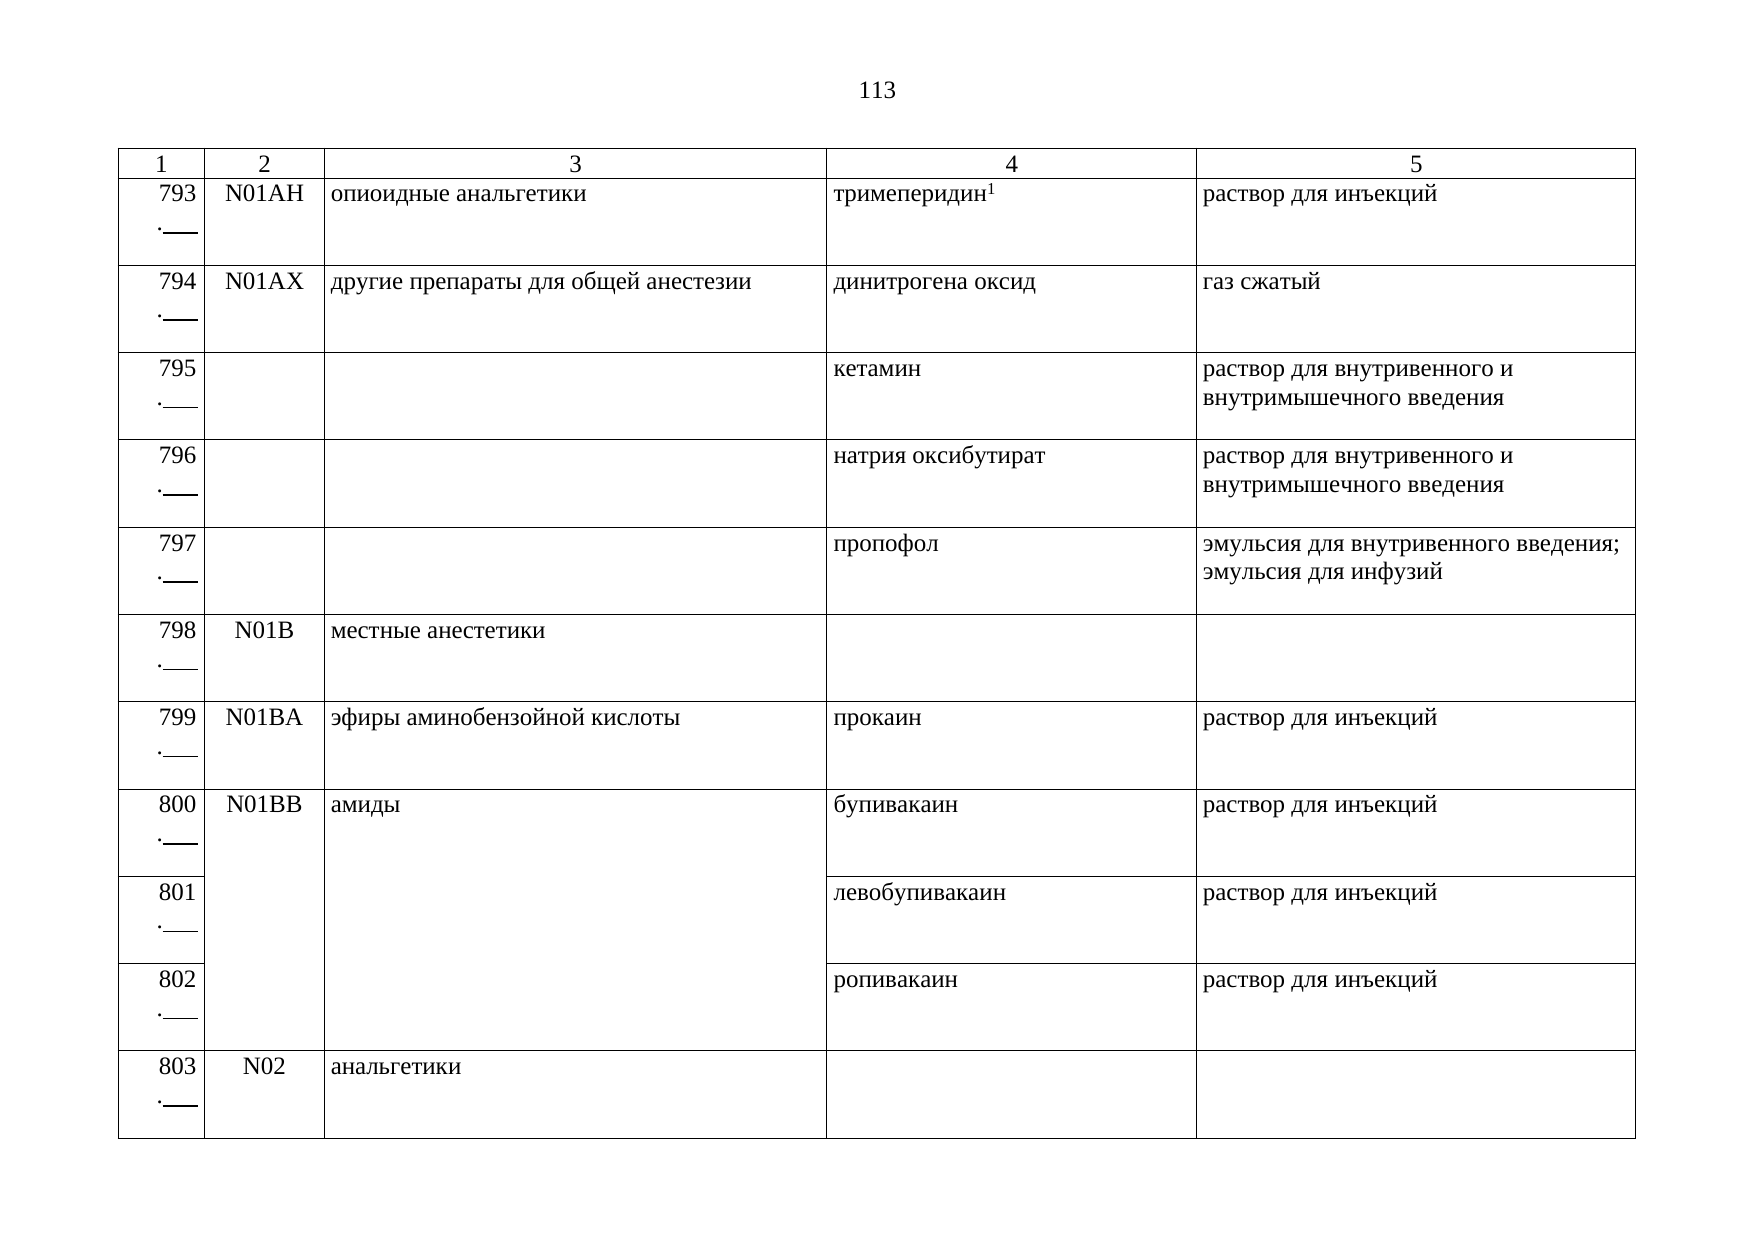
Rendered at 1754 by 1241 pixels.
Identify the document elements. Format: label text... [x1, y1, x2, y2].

table_cell пропофол [827, 528, 1196, 614]
table_cell N01AX [205, 266, 324, 352]
table_cell амиды [325, 790, 826, 876]
table_header 2 [205, 149, 324, 177]
table_cell прокаин [827, 702, 1196, 788]
table_cell [119, 964, 204, 1050]
table_cell [119, 528, 204, 614]
table_header 4 [827, 149, 1196, 177]
table_cell раствор для инъекций [1197, 179, 1635, 265]
table_cell тримеперидин1 [827, 179, 1196, 265]
table_cell [119, 179, 204, 265]
table_cell N01В [205, 615, 324, 701]
table_cell N01ВВ [205, 790, 324, 876]
table_cell [205, 963, 324, 1050]
table_cell [325, 440, 826, 527]
table_cell [827, 615, 1196, 701]
table_cell раствор для внутривенного и внутримышечного введения [1197, 353, 1635, 439]
table_cell газ сжатый [1197, 266, 1635, 352]
table_cell N01AH [205, 179, 324, 265]
table_cell эмульсия для внутривенного введения; эмульсия для инфузий [1197, 528, 1635, 614]
table_cell местные анестетики [325, 615, 826, 701]
table_cell эфиры аминобензойной кислоты [325, 702, 826, 788]
table_cell раствор для инъекций [1197, 702, 1635, 788]
table_cell [205, 876, 324, 963]
table_cell [205, 440, 324, 527]
table_cell N02 [205, 1051, 324, 1138]
table_cell опиоидные анальгетики [325, 179, 826, 265]
table_header 1 [119, 149, 204, 177]
table_cell [119, 615, 204, 701]
table_cell [119, 877, 204, 963]
table_cell [325, 353, 826, 439]
table_cell левобупивакаин [827, 877, 1196, 963]
table_header 5 [1197, 149, 1635, 177]
table_cell раствор для инъекций [1197, 877, 1635, 963]
table_cell бупивакаин [827, 790, 1196, 876]
table_cell раствор для инъекций [1197, 790, 1635, 876]
table_cell [119, 1051, 204, 1138]
table_cell [1197, 615, 1635, 701]
table_cell кетамин [827, 353, 1196, 439]
table_cell [325, 963, 826, 1050]
table_cell другие препараты для общей анестезии [325, 266, 826, 352]
table_cell [205, 528, 324, 614]
table_cell [119, 790, 204, 876]
table_cell [1197, 1051, 1635, 1138]
table_cell [119, 440, 204, 527]
table_cell раствор для инъекций [1197, 964, 1635, 1050]
table_cell [325, 528, 826, 614]
table_cell [119, 266, 204, 352]
table_cell анальгетики [325, 1051, 826, 1138]
table_cell [119, 702, 204, 788]
table_cell [119, 353, 204, 439]
table_header 3 [325, 149, 826, 177]
table_cell [325, 876, 826, 963]
table_cell N01ВА [205, 702, 324, 788]
table_cell раствор для внутривенного и внутримышечного введения [1197, 440, 1635, 527]
table_cell динитрогена оксид [827, 266, 1196, 352]
table_cell натрия оксибутират [827, 440, 1196, 527]
table_cell [205, 353, 324, 439]
table_cell ропивакаин [827, 964, 1196, 1050]
table_cell [827, 1051, 1196, 1138]
